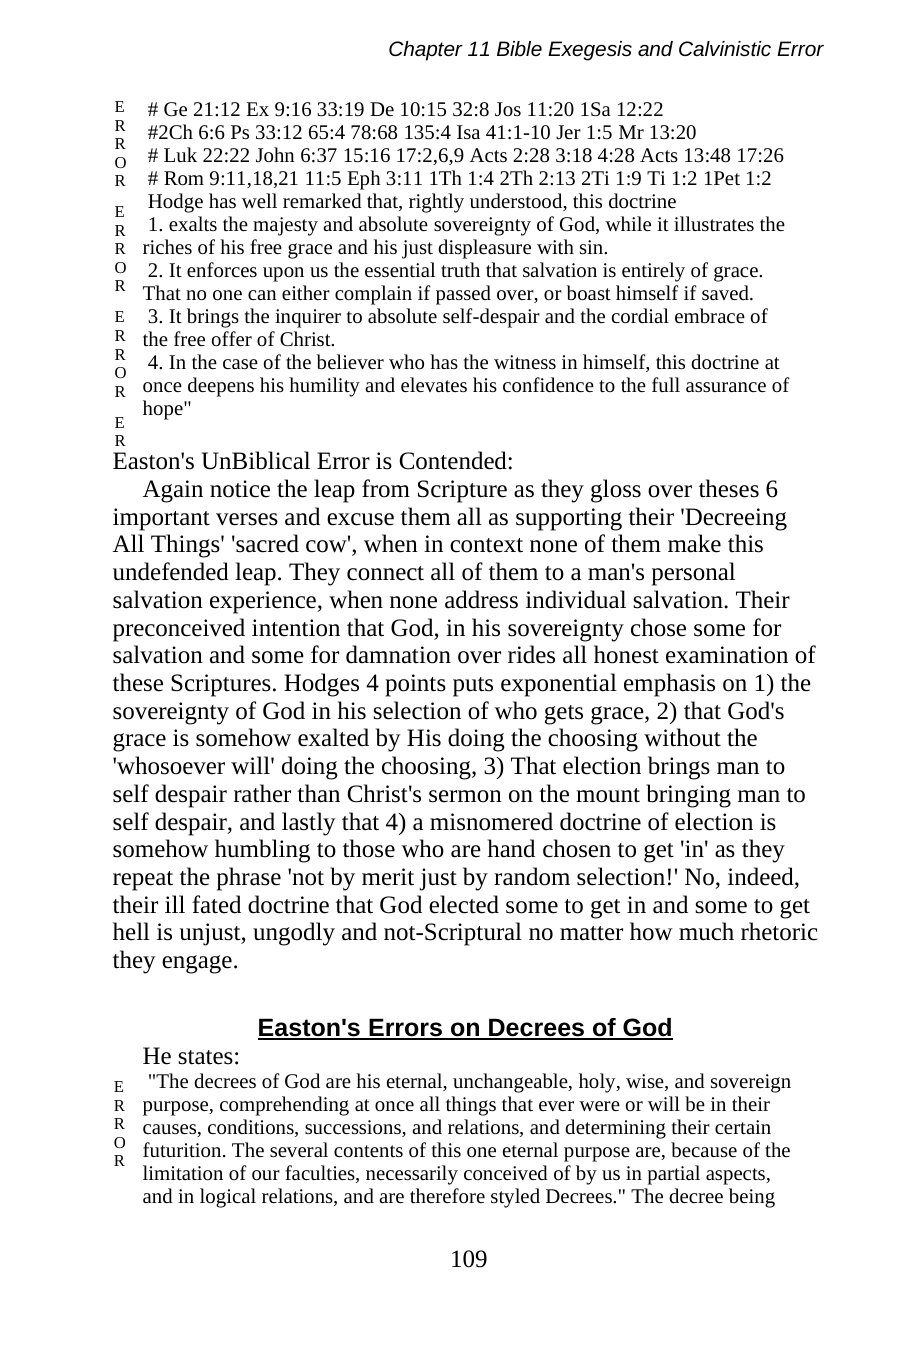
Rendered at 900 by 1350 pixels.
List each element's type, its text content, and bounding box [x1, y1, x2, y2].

text ERROR [113, 1077, 128, 1170]
text "The decrees of God are his eternal, unchangeable, holy, wise, and sovereign purpose, comprehending at once all things that ever were or will be in their causes, conditions, successions, and relations, and determining their certain futurition. The several contents of this one eternal purpose are, because of the limitation of our faculties, necessarily conceived of by us in partial aspects, and in logical relations, and are therefore styled Decrees." The decree being [142, 1070, 795, 1208]
text He states: [142, 1042, 795, 1070]
text 4. In the case of the believer who has the witness in himself, this doctrine at once deepens his humility and elevates his confidence to the full assurance of hope" [142, 351, 795, 420]
text Again notice the leap from Scripture as they gloss over theses 6 important verses and excuse them all as supporting their 'Decreeing All Things' 'sacred cow', when in context none of them make this undefended leap. They connect all of them to a man's personal salvation experience, when none address individual salvation. Their preconceived intention that God, in his sovereignty chose some for salvation and some for damnation over rides all honest examination of these Scriptures. Hodges 4 points puts exponential emphasis on 1) the sovereignty of God in his selection of who gets grace, 2) that God's grace is somehow exalted by His doing the choosing without the 'whosoever will' doing the choosing, 3) That election brings man to self despair rather than Christ's sermon on the mount bringing man to self despair, and lastly that 4) a misnomered doctrine of election is somehow humbling to those who are hand chosen to get 'in' as they repeat the phrase 'not by merit just by random selection!' No, indeed, their ill fated doctrine that God elected some to get in and some to get hell is unjust, ungodly and not-Scriptural no matter how much rhetoric they engage. [112, 475, 825, 974]
text ER [114, 413, 129, 450]
text ERROR [114, 308, 129, 401]
text Easton's UnBiblical Error is Contended: [112, 447, 825, 475]
text ERROR [114, 97, 129, 190]
text #2Ch 6:6 Ps 33:12 65:4 78:68 135:4 Isa 41:1-10 Jer 1:5 Mr 13:20 [142, 121, 795, 143]
text # Luk 22:22 John 6:37 15:16 17:2,6,9 Acts 2:28 3:18 4:28 Acts 13:48 17:26 [142, 143, 795, 167]
text ERROR [114, 203, 129, 295]
subtitle Easton's Errors on Decrees of God [112, 1014, 825, 1042]
text 2. It enforces upon us the essential truth that salvation is entirely of grace. That no one can either complain if passed over, or boast himself if saved. [142, 259, 795, 305]
text 1. exalts the majesty and absolute sovereignty of God, while it illustrates the riches of his free grace and his just displeasure with sin. [142, 213, 795, 259]
text # Rom 9:11,18,21 11:5 Eph 3:11 1Th 1:4 2Th 2:13 2Ti 1:9 Ti 1:2 1Pet 1:2 [142, 167, 795, 189]
text 3. It brings the inquirer to absolute self-despair and the cordial embrace of the free offer of Christ. [142, 305, 795, 351]
text # Ge 21:12 Ex 9:16 33:19 De 10:15 32:8 Jos 11:20 1Sa 12:22 [142, 97, 795, 121]
text Hodge has well remarked that, rightly understood, this doctrine [142, 189, 795, 213]
